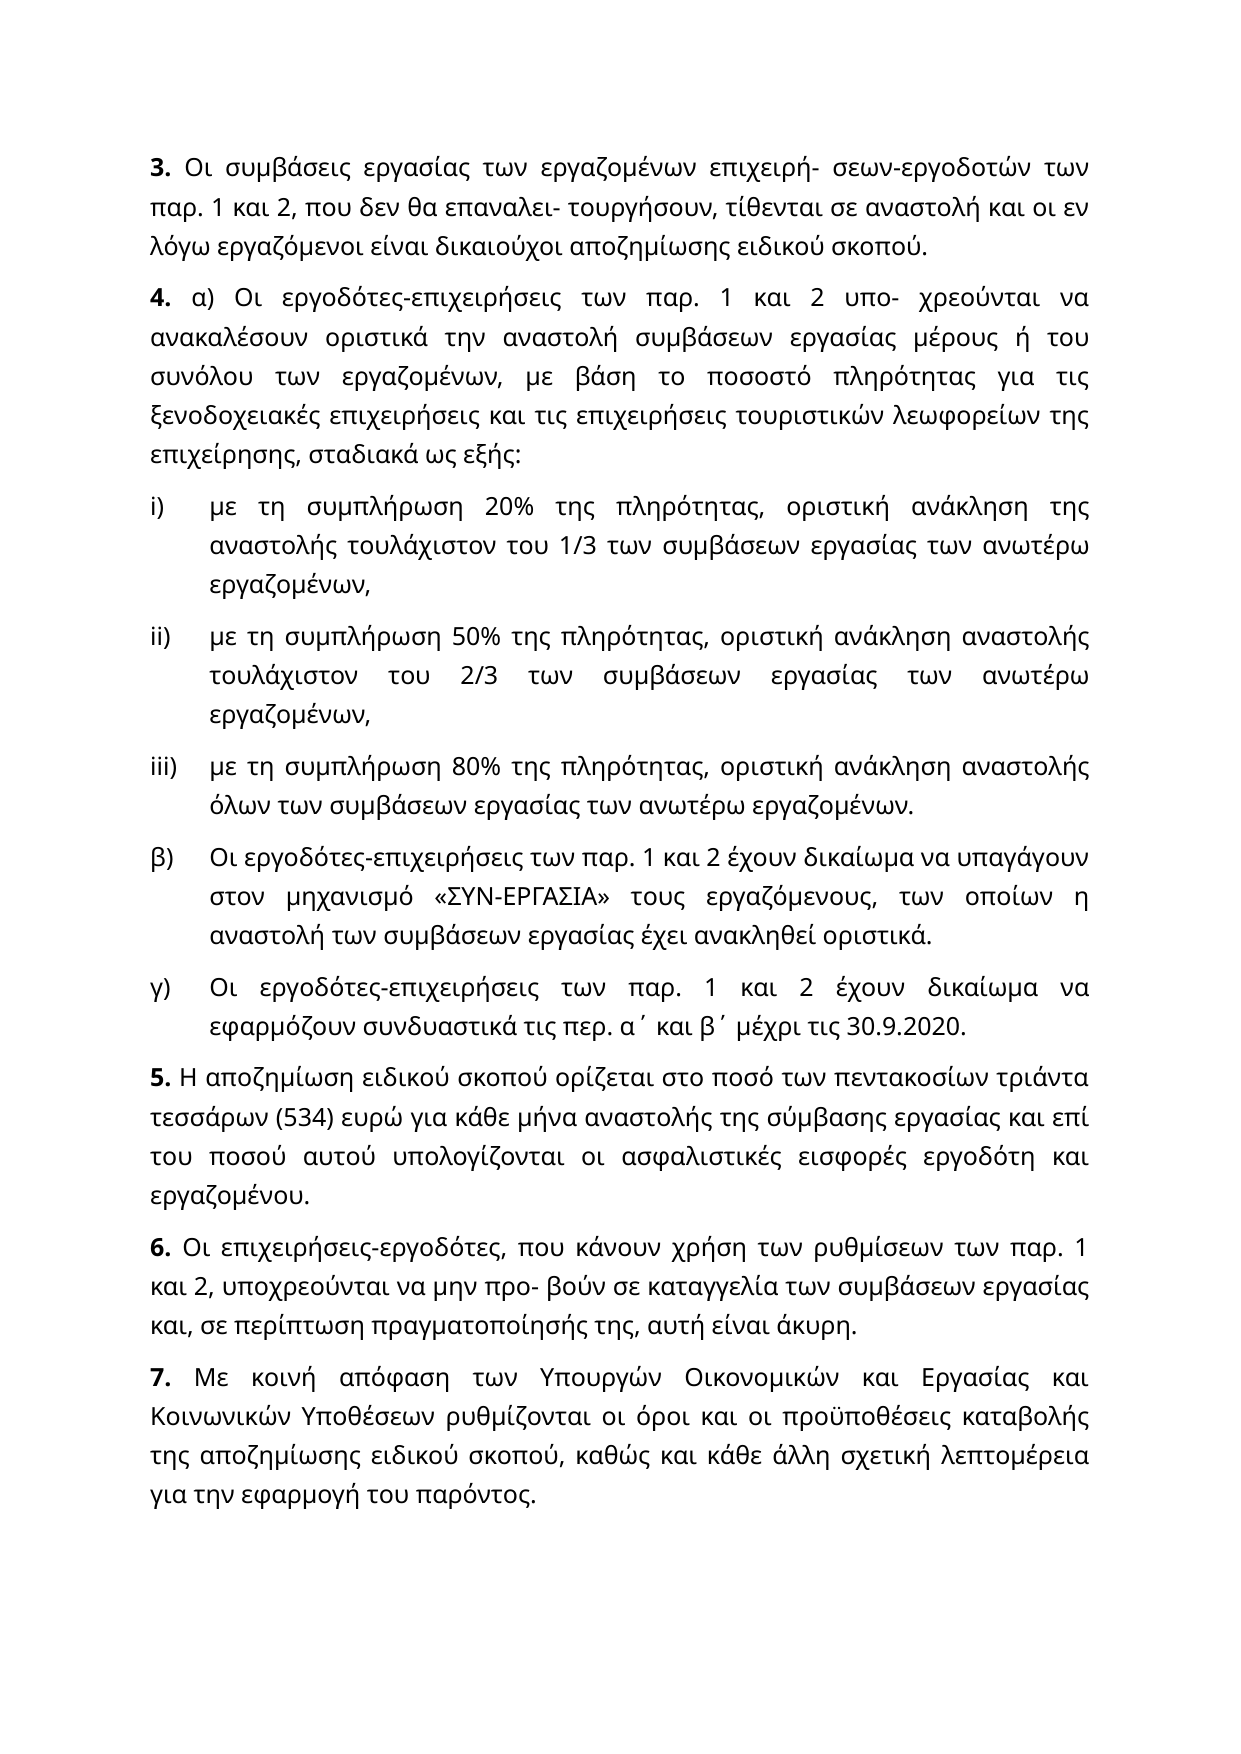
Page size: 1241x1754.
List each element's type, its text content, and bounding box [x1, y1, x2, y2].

list γ) Οι εργοδότες-επιχειρήσεις των παρ. 1 και 2 έχουν δικαίωμα να εφαρμόζουν συνδυαστικά τις περ. α΄ και β΄ μέχρι τις 30.9.2020. [150, 969, 1090, 1042]
text 4. α) Οι εργοδότες-επιχειρήσεις των παρ. 1 και 2 υπο- χρεούνται να ανακαλέσουν οριστικά την αναστολή συμβάσεων εργασίας μέρους ή του συνόλου των εργαζομένων, με βάση το ποσοστό πληρότητας για τις ξενοδοχειακές επιχειρήσεις και τις επιχειρήσεις τουριστικών λεωφορείων της επιχείρησης, σταδιακά ως εξής: [150, 280, 1090, 471]
list i) με τη συμπλήρωση 20% της πληρότητας, οριστική ανάκληση της αναστολής τουλάχιστον του 1/3 των συμβάσεων εργασίας των ανωτέρω εργαζομένων, [150, 488, 1090, 601]
text 6. Οι επιχειρήσεις-εργοδότες, που κάνουν χρήση των ρυθμίσεων των παρ. 1 και 2, υποχρεούνται να μην προ- βούν σε καταγγελία των συμβάσεων εργασίας και, σε περίπτωση πραγματοποίησής της, αυτή είναι άκυρη. [150, 1229, 1090, 1342]
list β) Οι εργοδότες-επιχειρήσεις των παρ. 1 και 2 έχουν δικαίωμα να υπαγάγουν στον μηχανισμό «ΣΥΝ-ΕΡΓΑΣΙΑ» τους εργαζόμενους, των οποίων η αναστολή των συμβάσεων εργασίας έχει ανακληθεί οριστικά. [150, 839, 1090, 952]
text 5. Η αποζημίωση ειδικού σκοπού ορίζεται στο ποσό των πεντακοσίων τριάντα τεσσάρων (534) ευρώ για κάθε μήνα αναστολής της σύμβασης εργασίας και επί του ποσού αυτού υπολογίζονται οι ασφαλιστικές εισφορές εργοδότη και εργαζομένου. [150, 1060, 1090, 1212]
text 3. Οι συμβάσεις εργασίας των εργαζομένων επιχειρή- σεων-εργοδοτών των παρ. 1 και 2, που δεν θα επαναλει- τουργήσουν, τίθενται σε αναστολή και οι εν λόγω εργαζόμενοι είναι δικαιούχοι αποζημίωσης ειδικού σκοπού. [150, 150, 1090, 262]
text 7. Με κοινή απόφαση των Υπουργών Οικονομικών και Εργασίας και Κοινωνικών Υποθέσεων ρυθμίζονται οι όροι και οι προϋποθέσεις καταβολής της αποζημίωσης ειδικού σκοπού, καθώς και κάθε άλλη σχετική λεπτομέρεια για την εφαρμογή του παρόντος. [150, 1359, 1090, 1511]
list iii) με τη συμπλήρωση 80% της πληρότητας, οριστική ανάκληση αναστολής όλων των συμβάσεων εργασίας των ανωτέρω εργαζομένων. [150, 748, 1090, 822]
list ii) με τη συμπλήρωση 50% της πληρότητας, οριστική ανάκληση αναστολής τουλάχιστον του 2/3 των συμβάσεων εργασίας των ανωτέρω εργαζομένων, [150, 618, 1090, 731]
